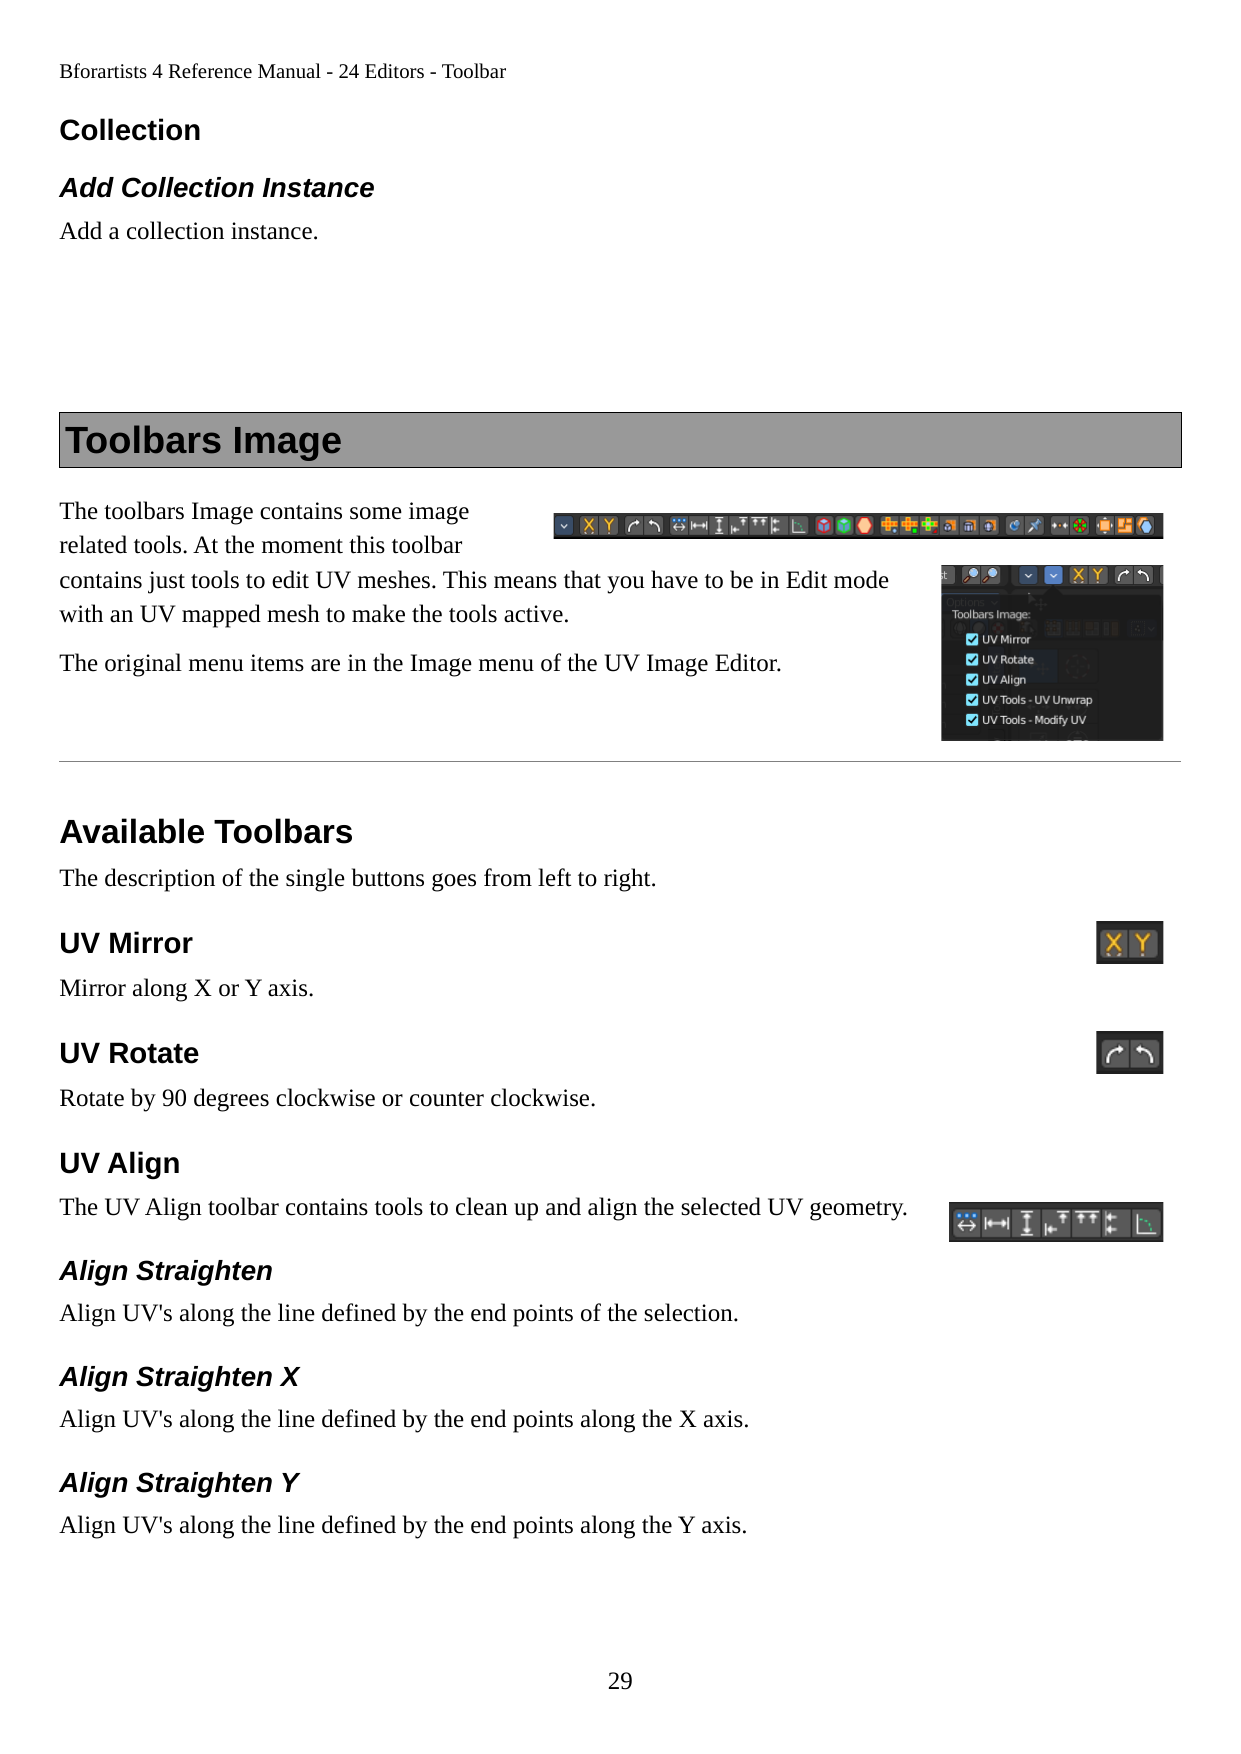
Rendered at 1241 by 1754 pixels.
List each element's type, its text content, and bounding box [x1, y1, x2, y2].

subtitle Align Straighten X [59, 1360, 1181, 1392]
subtitle UV Rotate [59, 1036, 1096, 1070]
subtitle [1164, 926, 1181, 960]
text The original menu items are in the Image menu of the UV Image Editor. [59, 648, 941, 677]
text The UV Align toolbar contains tools to clean up and align the selected UV geometry. [59, 1192, 1181, 1221]
subtitle Align Straighten Y [59, 1466, 1181, 1498]
picture [553, 513, 1164, 539]
text Add a collection instance. [59, 216, 1181, 244]
subtitle Collection [59, 113, 1181, 146]
subtitle [1164, 1036, 1181, 1070]
table_header Toolbars Image [60, 413, 1181, 467]
subtitle Add Collection Instance [59, 171, 1181, 203]
subtitle UV Align [59, 1146, 1181, 1180]
picture [949, 1202, 1164, 1242]
subtitle UV Mirror [59, 926, 1096, 960]
text Align UV's along the line defined by the end points along the Y axis. [59, 1510, 1181, 1539]
text Rotate by 90 degrees clockwise or counter clockwise. [59, 1083, 1181, 1111]
picture [1096, 921, 1164, 964]
text The toolbars Image contains some image related tools. At the moment this toolbar contains just tools to edit UV meshes. This means that you have to be in Edit mode with an UV mapped mesh to make the tools active. [59, 496, 1181, 628]
subtitle Align Straighten [59, 1254, 1181, 1286]
text Align UV's along the line defined by the end points along the X axis. [59, 1404, 1181, 1433]
picture [941, 565, 1164, 741]
picture [1096, 1031, 1164, 1074]
text Mirror along X or Y axis. [59, 973, 1181, 1001]
text The description of the single buttons goes from left to right. [59, 863, 1181, 892]
subtitle Available Toolbars [59, 812, 1181, 850]
text Align UV's along the line defined by the end points of the selection. [59, 1298, 1181, 1327]
